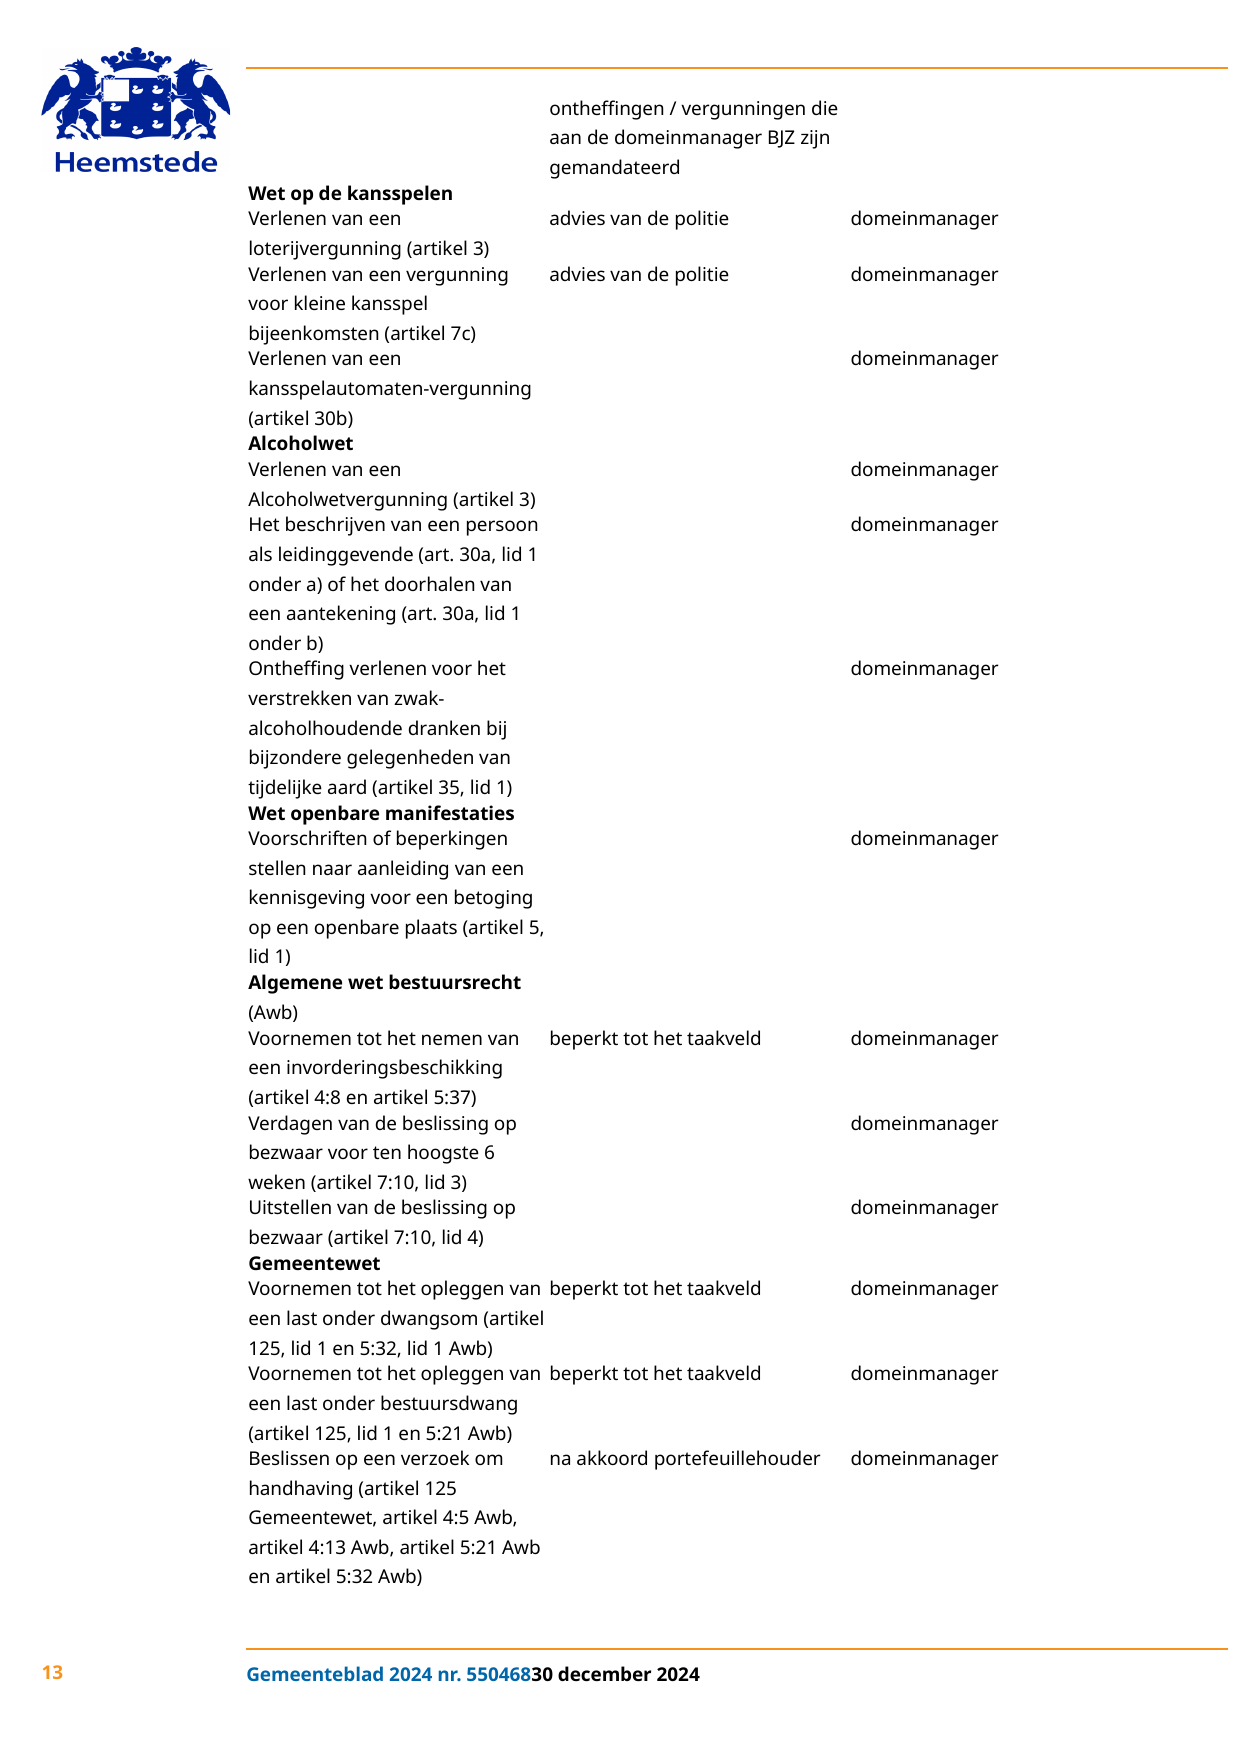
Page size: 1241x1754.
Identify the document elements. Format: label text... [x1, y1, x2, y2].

table_cell domeinmanager [850, 1276, 1152, 1361]
table_cell [549, 970, 850, 1025]
table_cell [850, 95, 1152, 180]
table_cell beperkt tot het taakveld [549, 1276, 850, 1361]
table_cell Wet openbare manifestaties [248, 800, 549, 825]
table_cell [549, 1195, 850, 1250]
table_cell [549, 512, 850, 656]
table_cell [549, 180, 850, 205]
table_cell [549, 1250, 850, 1276]
table_cell domeinmanager [850, 1025, 1152, 1110]
table_cell Ontheffing verlenen voor het verstrekken van zwak-alcoholhoudende dranken bij bijzondere gelegenheden van tijdelijke aard (artikel 35, lid 1) [248, 656, 549, 800]
table_cell domeinmanager [850, 512, 1152, 656]
table_cell domeinmanager [850, 346, 1152, 431]
table_cell Verlenen van een loterijvergunning (artikel 3) [248, 205, 549, 261]
table_cell domeinmanager [850, 456, 1152, 512]
table_cell domeinmanager [850, 1361, 1152, 1445]
table_cell [549, 1110, 850, 1194]
table_cell domeinmanager [850, 1445, 1152, 1589]
table_cell [549, 800, 850, 825]
table_cell Voornemen tot het opleggen van een last onder bestuursdwang (artikel 125, lid 1 en 5:21 Awb) [248, 1361, 549, 1445]
table_cell domeinmanager [850, 825, 1152, 969]
table_cell [248, 95, 549, 180]
table_cell [549, 656, 850, 800]
table_cell [549, 456, 850, 512]
table_cell [549, 346, 850, 431]
table_cell Alcoholwet [248, 431, 549, 456]
table_cell advies van de politie [549, 205, 850, 261]
table_cell [850, 1250, 1152, 1276]
table_cell Voornemen tot het nemen van een invorderingsbeschikking (artikel 4:8 en artikel 5:37) [248, 1025, 549, 1110]
table_cell Verdagen van de beslissing op bezwaar voor ten hoogste 6 weken (artikel 7:10, lid 3) [248, 1110, 549, 1194]
table_cell domeinmanager [850, 1110, 1152, 1194]
table_cell [549, 825, 850, 969]
table_cell [850, 431, 1152, 456]
table_cell Voornemen tot het opleggen van een last onder dwangsom (artikel 125, lid 1 en 5:32, lid 1 Awb) [248, 1276, 549, 1361]
table_cell Uitstellen van de beslissing op bezwaar (artikel 7:10, lid 4) [248, 1195, 549, 1250]
table_cell [850, 800, 1152, 825]
table_cell advies van de politie [549, 261, 850, 346]
table_cell ontheffingen / vergunningen die aan de domeinmanager BJZ zijn gemandateerd [549, 95, 850, 180]
table_cell [549, 431, 850, 456]
table_cell Algemene wet bestuursrecht (Awb) [248, 970, 549, 1025]
table_cell domeinmanager [850, 205, 1152, 261]
table_cell beperkt tot het taakveld [549, 1025, 850, 1110]
table_cell na akkoord portefeuillehouder [549, 1445, 850, 1589]
table_cell Wet op de kansspelen [248, 180, 549, 205]
table_cell Beslissen op een verzoek om handhaving (artikel 125 Gemeentewet, artikel 4:5 Awb, artikel 4:13 Awb, artikel 5:21 Awb en artikel 5:32 Awb) [248, 1445, 549, 1589]
table_cell domeinmanager [850, 656, 1152, 800]
table_cell domeinmanager [850, 1195, 1152, 1250]
table_cell Verlenen van een vergunning voor kleine kansspel bijeenkomsten (artikel 7c) [248, 261, 549, 346]
picture [41, 47, 231, 172]
table_cell Gemeentewet [248, 1250, 549, 1276]
table_cell [850, 180, 1152, 205]
table_cell Voorschriften of beperkingen stellen naar aanleiding van een kennisgeving voor een betoging op een openbare plaats (artikel 5, lid 1) [248, 825, 549, 969]
table_cell Verlenen van een kansspelautomaten-vergunning (artikel 30b) [248, 346, 549, 431]
table_cell beperkt tot het taakveld [549, 1361, 850, 1445]
table_cell domeinmanager [850, 261, 1152, 346]
table_cell Het beschrijven van een persoon als leidinggevende (art. 30a, lid 1 onder a) of het doorhalen van een aantekening (art. 30a, lid 1 onder b) [248, 512, 549, 656]
table_cell [850, 970, 1152, 1025]
table_cell Verlenen van een Alcoholwetvergunning (artikel 3) [248, 456, 549, 512]
